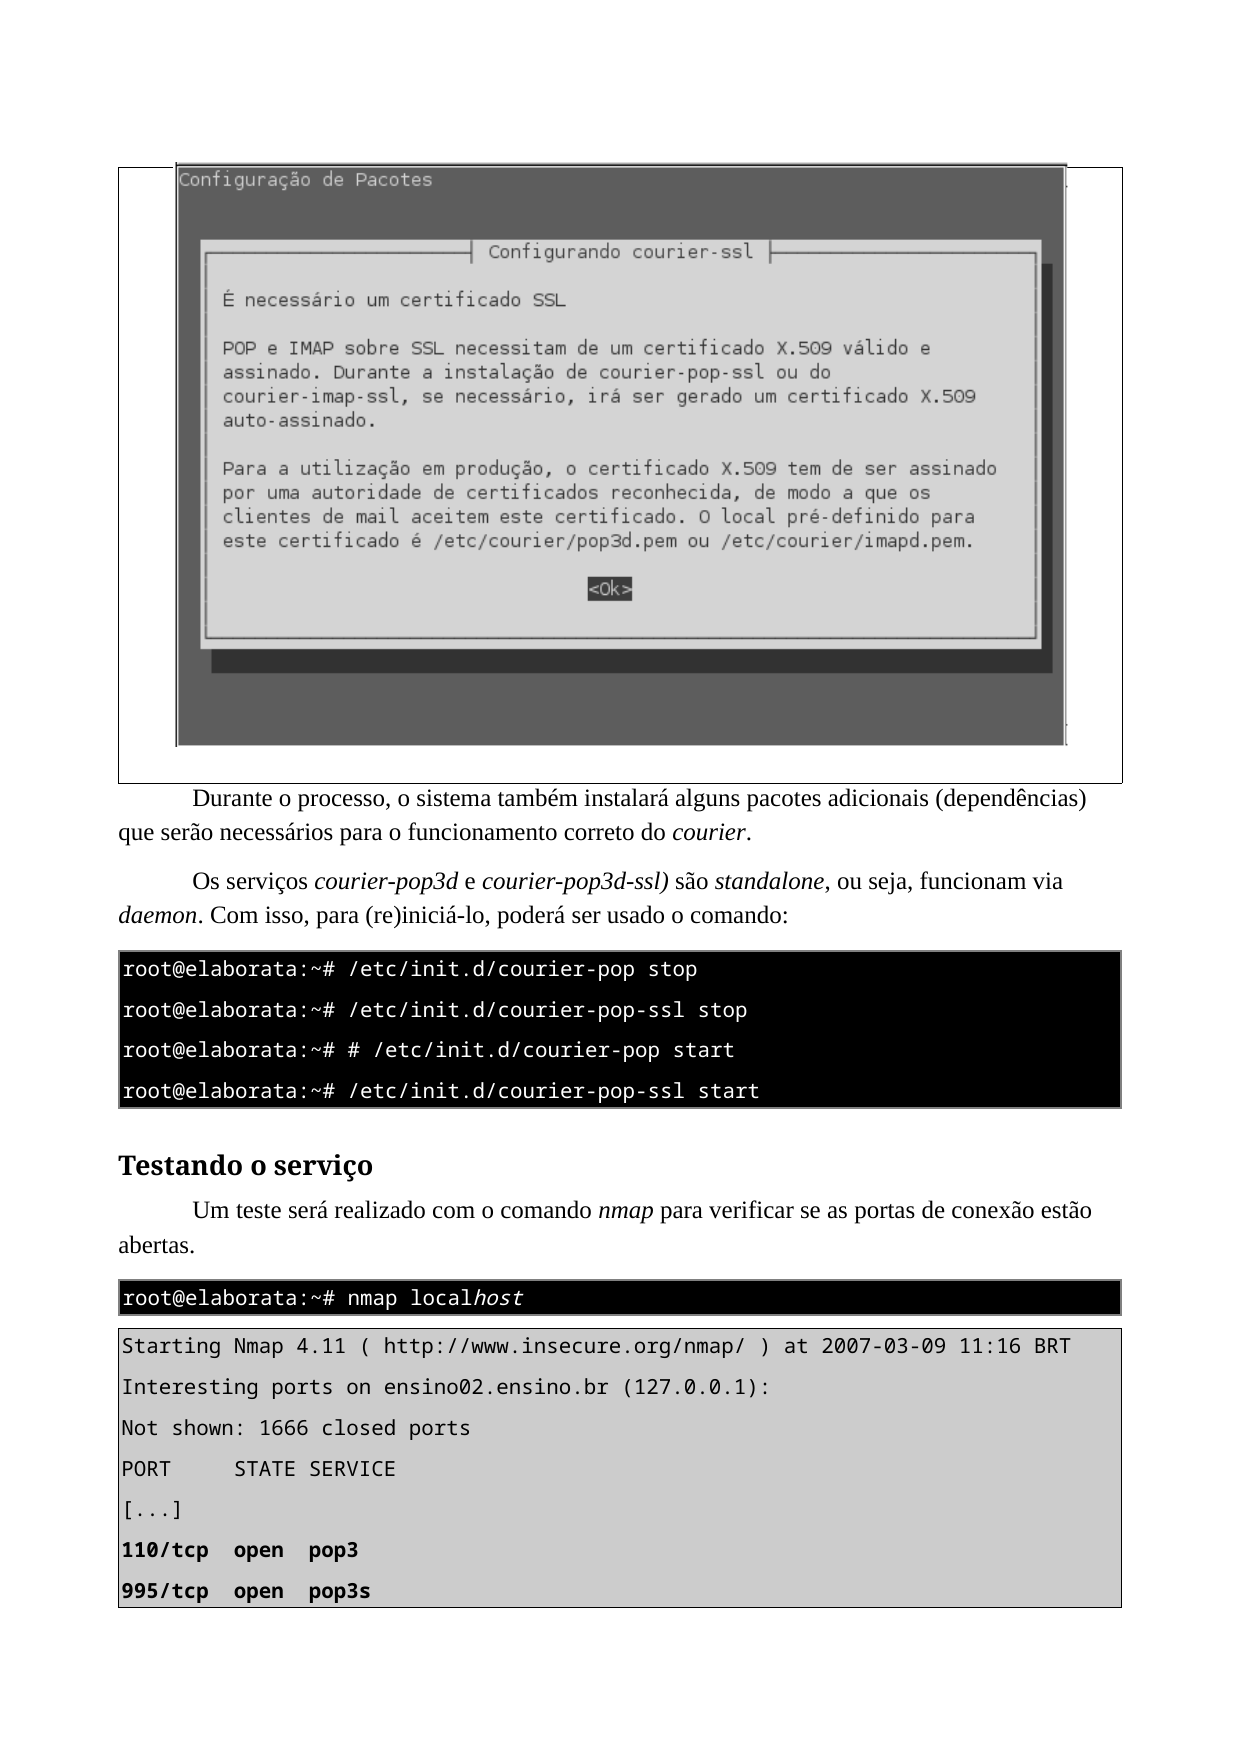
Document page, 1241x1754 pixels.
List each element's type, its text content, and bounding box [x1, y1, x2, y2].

table_header [119, 168, 1122, 782]
text Starting Nmap 4.11 ( http://www.insecure.org/nmap/ ) at 2007-03-09 11:16 BRT [119, 1329, 1121, 1360]
text 110/tcp open pop3 [119, 1532, 1121, 1564]
text root@elaborata:~# /etc/init.d/courier-pop-ssl stop [120, 991, 1120, 1023]
text Not shown: 1666 closed ports [119, 1410, 1121, 1441]
text Interesting ports on ensino02.ensino.br (127.0.0.1): [119, 1369, 1121, 1401]
text [...] [119, 1491, 1121, 1523]
text Os serviços courier-pop3d e courier-pop3d-ssl) são standalone, ou seja, funcionam via daemon. Com isso, para (re)iniciá-lo, poderá ser usado o comando: [118, 866, 1122, 929]
subtitle Testando o serviço [118, 1146, 1122, 1183]
text root@elaborata:~# /etc/init.d/courier-pop stop [120, 952, 1120, 982]
text Um teste será realizado com o comando nmap para verificar se as portas de conexão estão abertas. [118, 1195, 1122, 1259]
text root@elaborata:~# /etc/init.d/courier-pop-ssl start [120, 1072, 1120, 1107]
text PORT STATE SERVICE [119, 1451, 1121, 1482]
text 995/tcp open pop3s [119, 1573, 1121, 1607]
text Durante o processo, o sistema também instalará alguns pacotes adicionais (dependências) que serão necessários para o funcionamento correto do courier. [118, 784, 1122, 846]
text root@elaborata:~# nmap localhost [120, 1281, 1120, 1314]
text root@elaborata:~# # /etc/init.d/courier-pop start [120, 1031, 1120, 1064]
